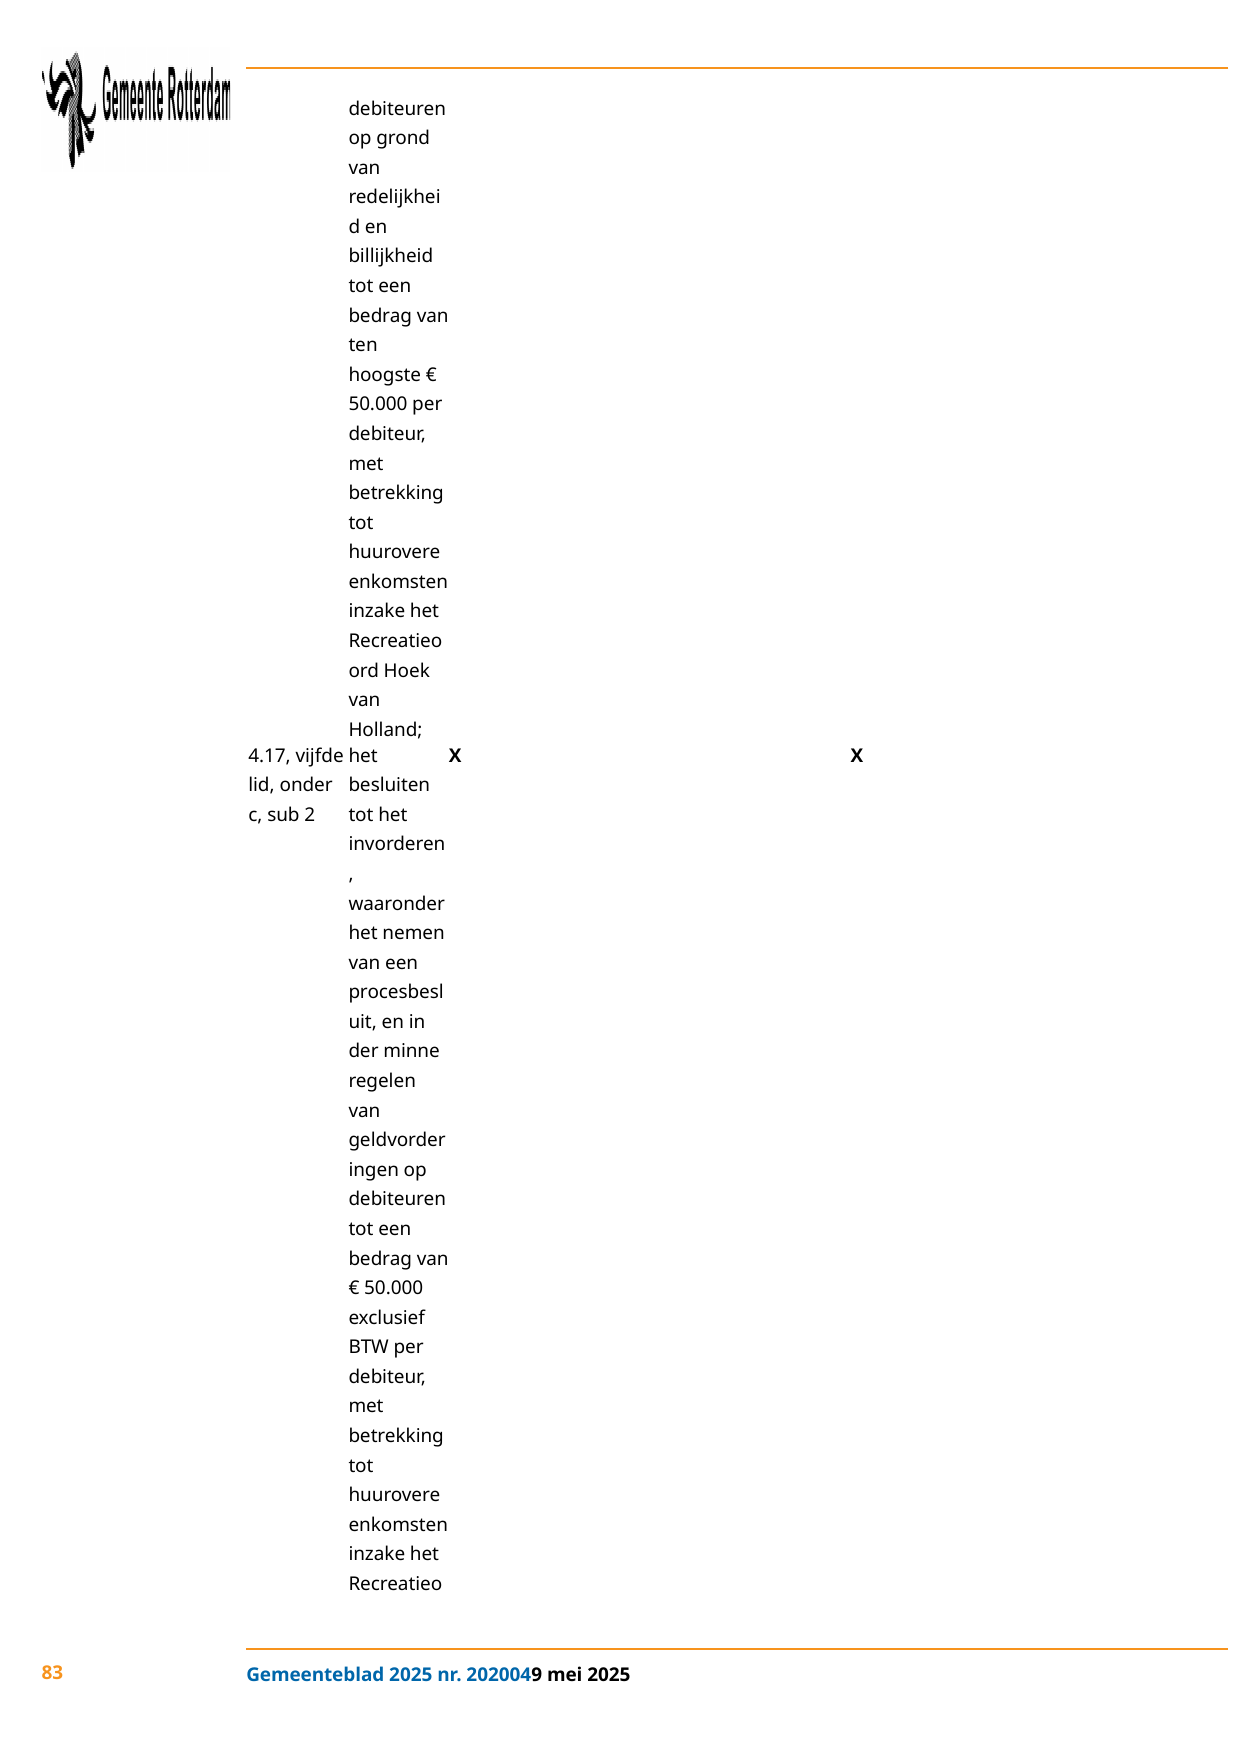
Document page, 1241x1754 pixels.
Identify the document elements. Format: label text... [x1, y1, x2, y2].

table_cell [650, 742, 750, 1596]
table_cell debiteuren op grond van redelijkheid en billijkheid tot een bedrag van ten hoogste € 50.000 per debiteur, met betrekking tot huurovereenkomsten inzake het Recreatieoord Hoek van Holland; [348, 95, 449, 742]
table_cell [1051, 742, 1152, 1596]
table_cell [850, 95, 951, 742]
table_cell X [449, 742, 549, 1596]
table_cell het besluiten tot het invorderen, waaronder het nemen van een procesbesluit, en in der minne regelen van geldvorderingen op debiteuren tot een bedrag van € 50.000 exclusief BTW per debiteur, met betrekking tot huurovereenkomsten inzake het Recreatieo [348, 742, 449, 1596]
table_cell [449, 95, 549, 742]
picture [41, 47, 231, 172]
table_cell 4.17, vijfde lid, onder c, sub 2 [248, 742, 348, 1596]
table_cell [549, 742, 649, 1596]
table_cell [951, 742, 1051, 1596]
table_cell [549, 95, 649, 742]
table_cell [1051, 95, 1152, 742]
table_cell [650, 95, 750, 742]
table_cell [248, 95, 348, 742]
table_cell [750, 95, 850, 742]
table_cell X [850, 742, 951, 1596]
table_cell [951, 95, 1051, 742]
table_cell [750, 742, 850, 1596]
